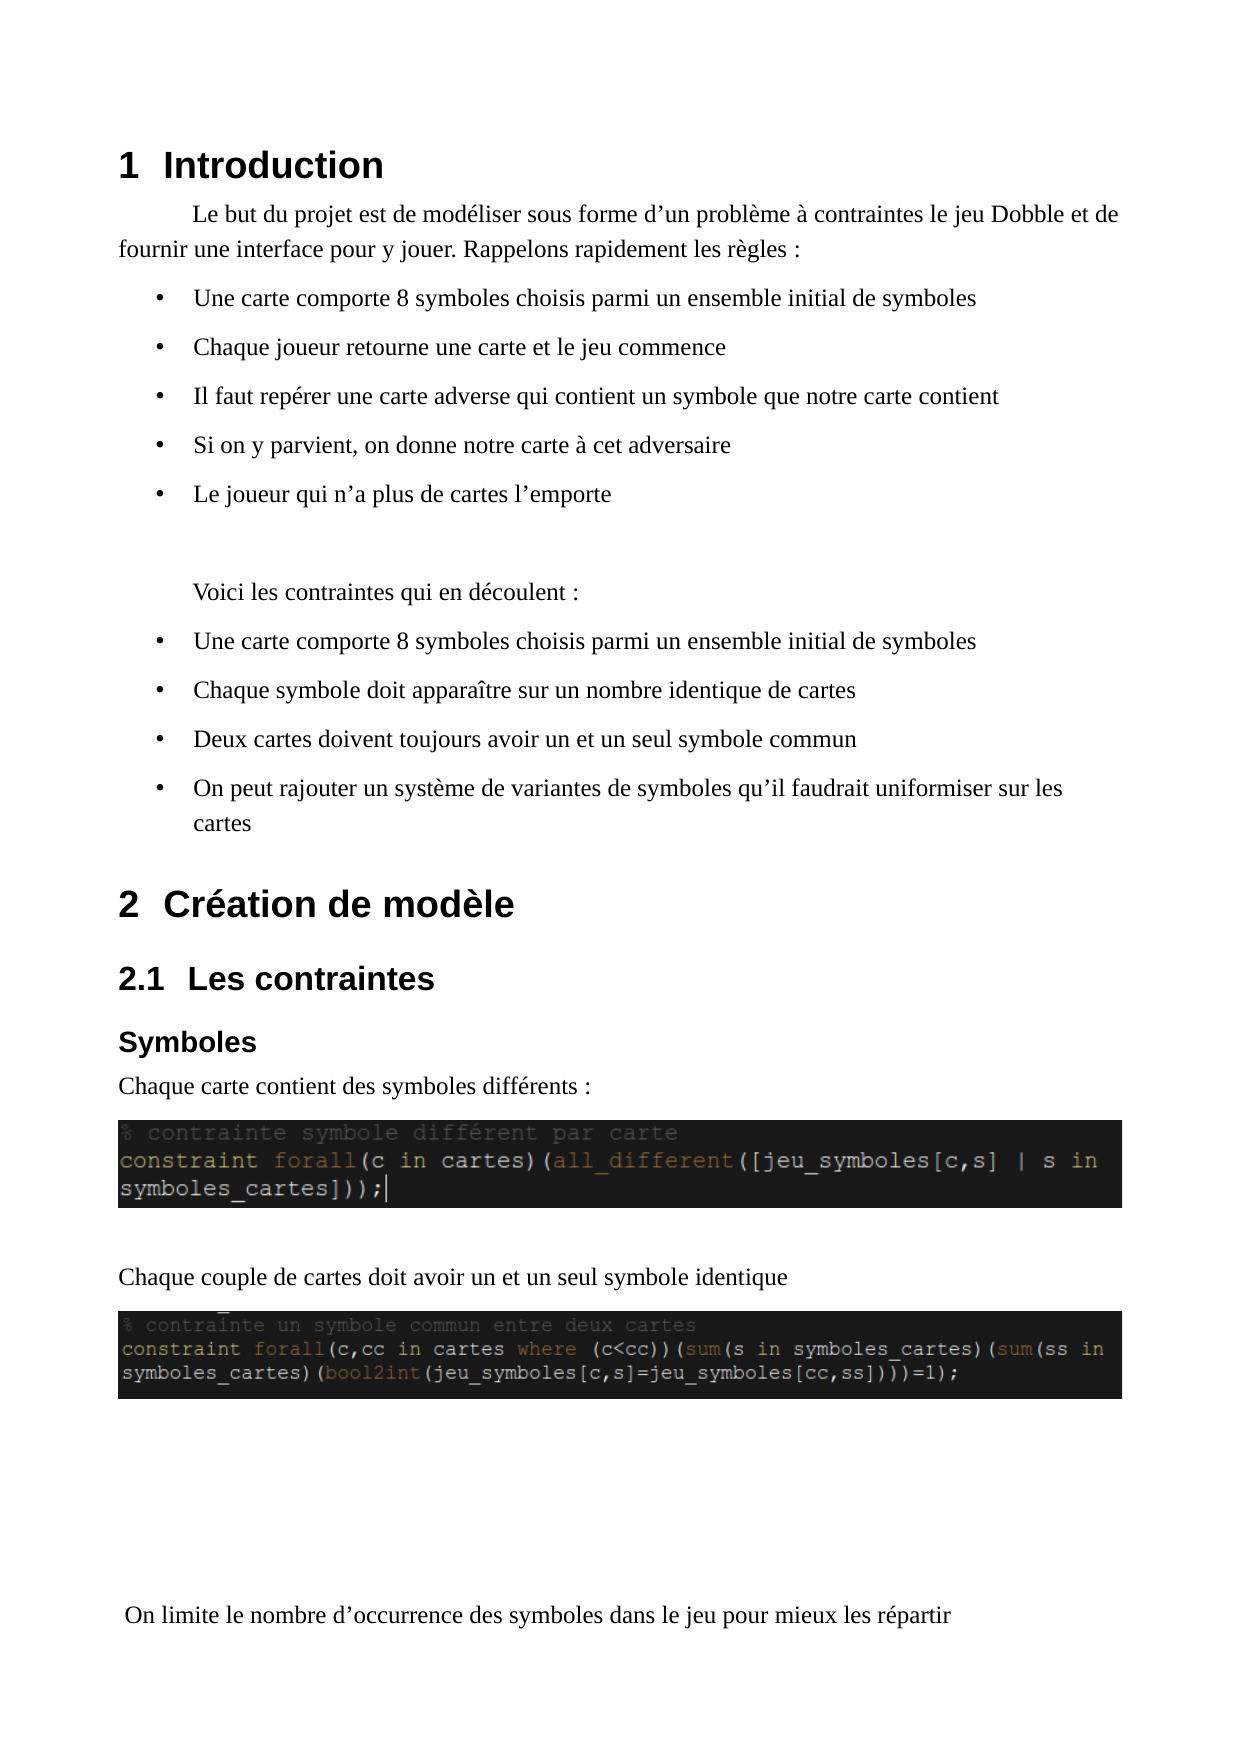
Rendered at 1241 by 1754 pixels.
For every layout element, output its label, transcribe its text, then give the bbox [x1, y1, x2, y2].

list Si on y parvient, on donne notre carte à cet adversaire [156, 430, 1122, 459]
subtitle Les contraintes [118, 959, 1122, 998]
list Chaque symbole doit apparaître sur un nombre identique de cartes [156, 675, 1122, 704]
list Le joueur qui n’a plus de cartes l’emporte [156, 479, 1122, 508]
picture [118, 1120, 1123, 1208]
subtitle Introduction [118, 143, 1122, 187]
subtitle Création de modèle [118, 882, 1122, 926]
list Chaque joueur retourne une carte et le jeu commence [156, 332, 1122, 361]
list Une carte comporte 8 symboles choisis parmi un ensemble initial de symboles [156, 626, 1122, 655]
subtitle Symboles [118, 1025, 1122, 1058]
list Une carte comporte 8 symboles choisis parmi un ensemble initial de symboles [156, 283, 1122, 312]
text Voici les contraintes qui en découlent : [118, 577, 1122, 606]
list Deux cartes doivent toujours avoir un et un seul symbole commun [156, 724, 1122, 753]
list On peut rajouter un système de variantes de symboles qu’il faudrait uniformiser sur les cartes [156, 773, 1122, 837]
text Chaque carte contient des symboles différents : [118, 1071, 1122, 1100]
picture [118, 1311, 1123, 1399]
text Chaque couple de cartes doit avoir un et un seul symbole identique [118, 1262, 1122, 1291]
text On limite le nombre d’occurrence des symboles dans le jeu pour mieux les répartir [118, 1601, 1122, 1629]
list Il faut repérer une carte adverse qui contient un symbole que notre carte contient [156, 381, 1122, 410]
text Le but du projet est de modéliser sous forme d’un problème à contraintes le jeu Dobble et de fournir une interface pour y jouer. Rappelons rapidement les règles : [118, 199, 1122, 262]
